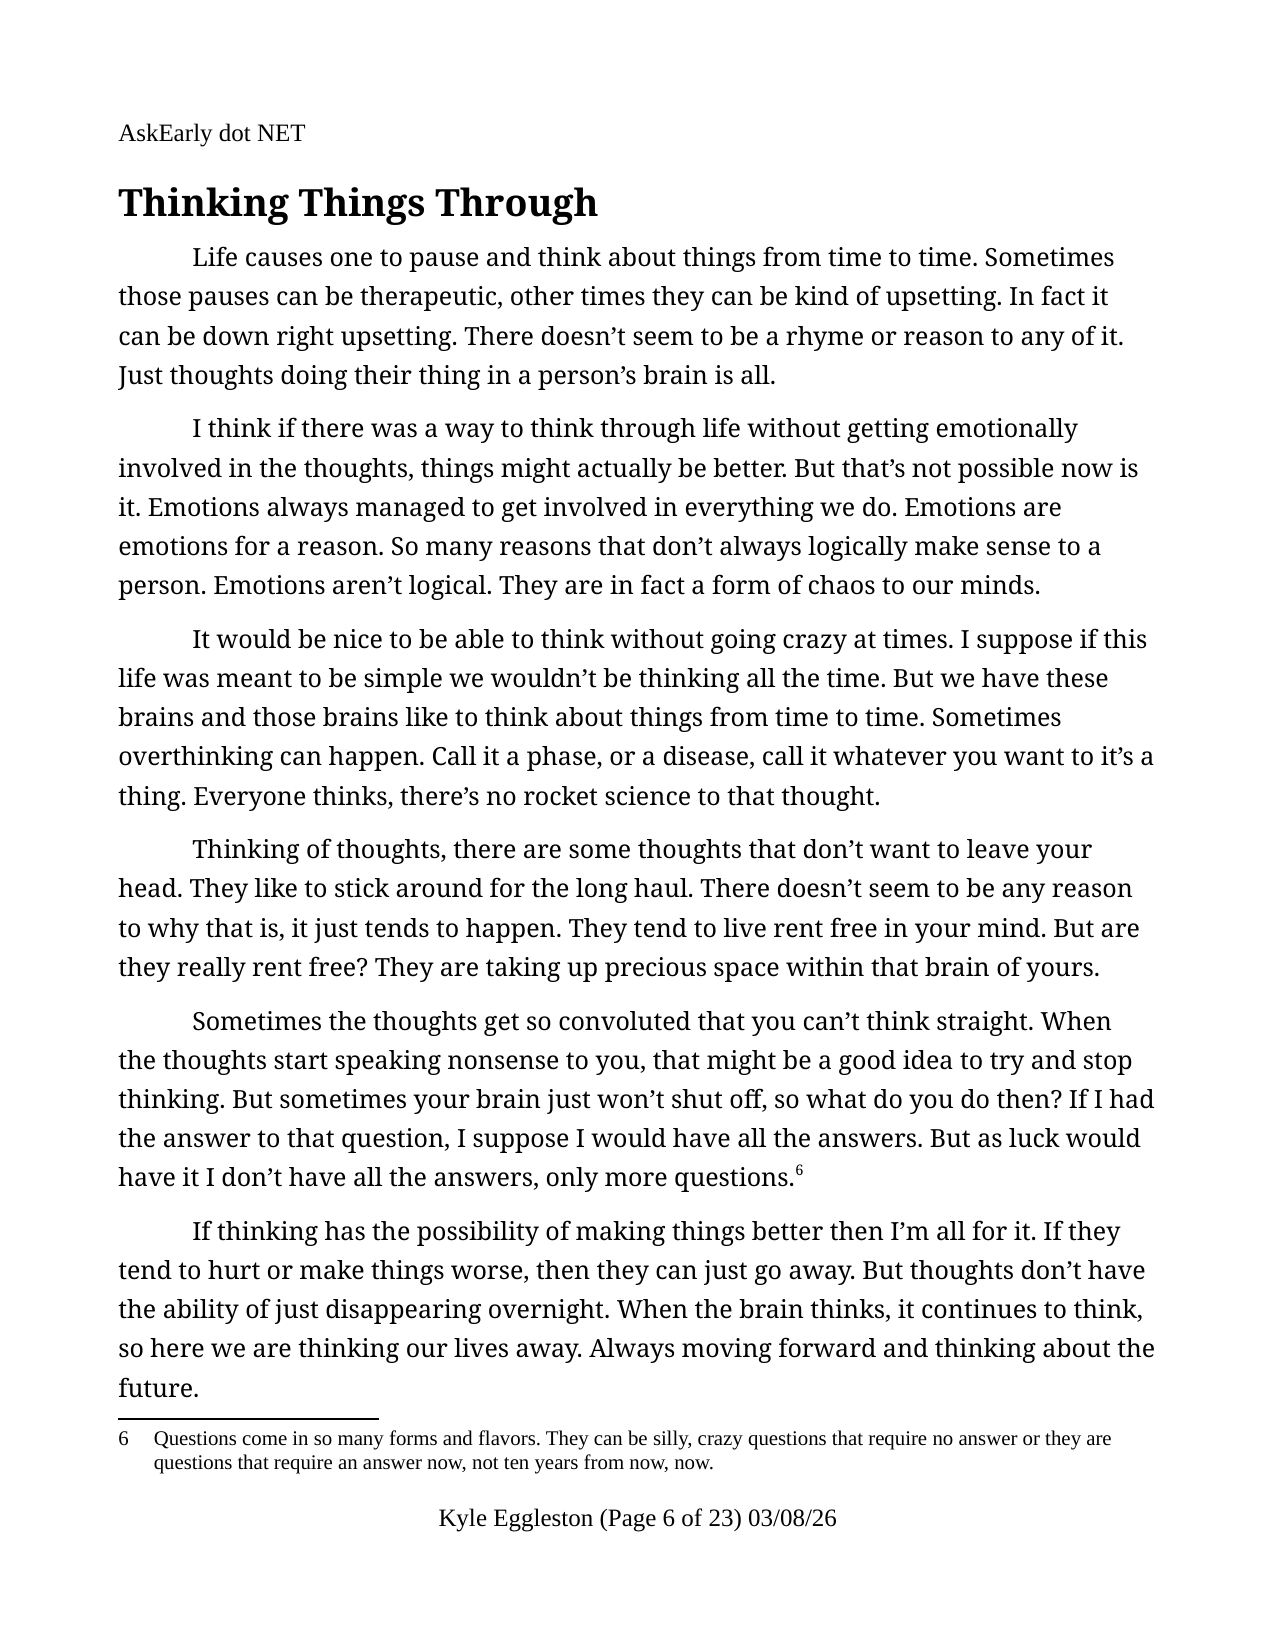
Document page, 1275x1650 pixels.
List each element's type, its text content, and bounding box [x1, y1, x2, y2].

text If thinking has the possibility of making things better then I’m all for it. If they tend to hurt or make things worse, then they can just go away. But thoughts don’t have the ability of just disappearing overnight. When the brain thinks, it continues to think, so here we are thinking our lives away. Always moving forward and thinking about the future. [118, 1214, 1157, 1404]
subtitle Thinking Things Through [118, 176, 1157, 227]
text It would be nice to be able to think without going crazy at times. I suppose if this life was meant to be simple we wouldn’t be thinking all the time. But we have these brains and those brains like to think about things from time to time. Sometimes overthinking can happen. Call it a phase, or a disease, call it whatever you want to it’s a thing. Everyone thinks, there’s no rocket science to that thought. [118, 622, 1157, 812]
text I think if there was a way to think through life without getting emotionally involved in the thoughts, things might actually be better. But that’s not possible now is it. Emotions always managed to get involved in everything we do. Emotions are emotions for a reason. So many reasons that don’t always logically make sense to a person. Emotions aren’t logical. They are in fact a form of chaos to our minds. [118, 411, 1157, 602]
text Sometimes the thoughts get so convoluted that you can’t think straight. When the thoughts start speaking nonsense to you, that might be a good idea to try and stop thinking. But sometimes your brain just won’t shut off, so what do you do then? If I had the answer to that question, I suppose I would have all the answers. But as luck would have it I don’t have all the answers, only more questions. [118, 1003, 1157, 1194]
text Life causes one to pause and think about things from time to time. Sometimes those pauses can be therapeutic, other times they can be kind of upsetting. In fact it can be down right upsetting. There doesn’t seem to be a rhyme or reason to any of it. Just thoughts doing their thing in a person’s brain is all. [118, 240, 1157, 391]
text Thinking of thoughts, there are some thoughts that don’t want to leave your head. They like to stick around for the long haul. There doesn’t seem to be any reason to why that is, it just tends to happen. They tend to live rent free in your mind. But are they really rent free? They are taking up precious space within that brain of yours. [118, 832, 1157, 983]
text Questions come in so many forms and flavors. They can be silly, crazy questions that require no answer or they are questions that require an answer now, not ten years from now, now. [118, 1426, 1157, 1474]
